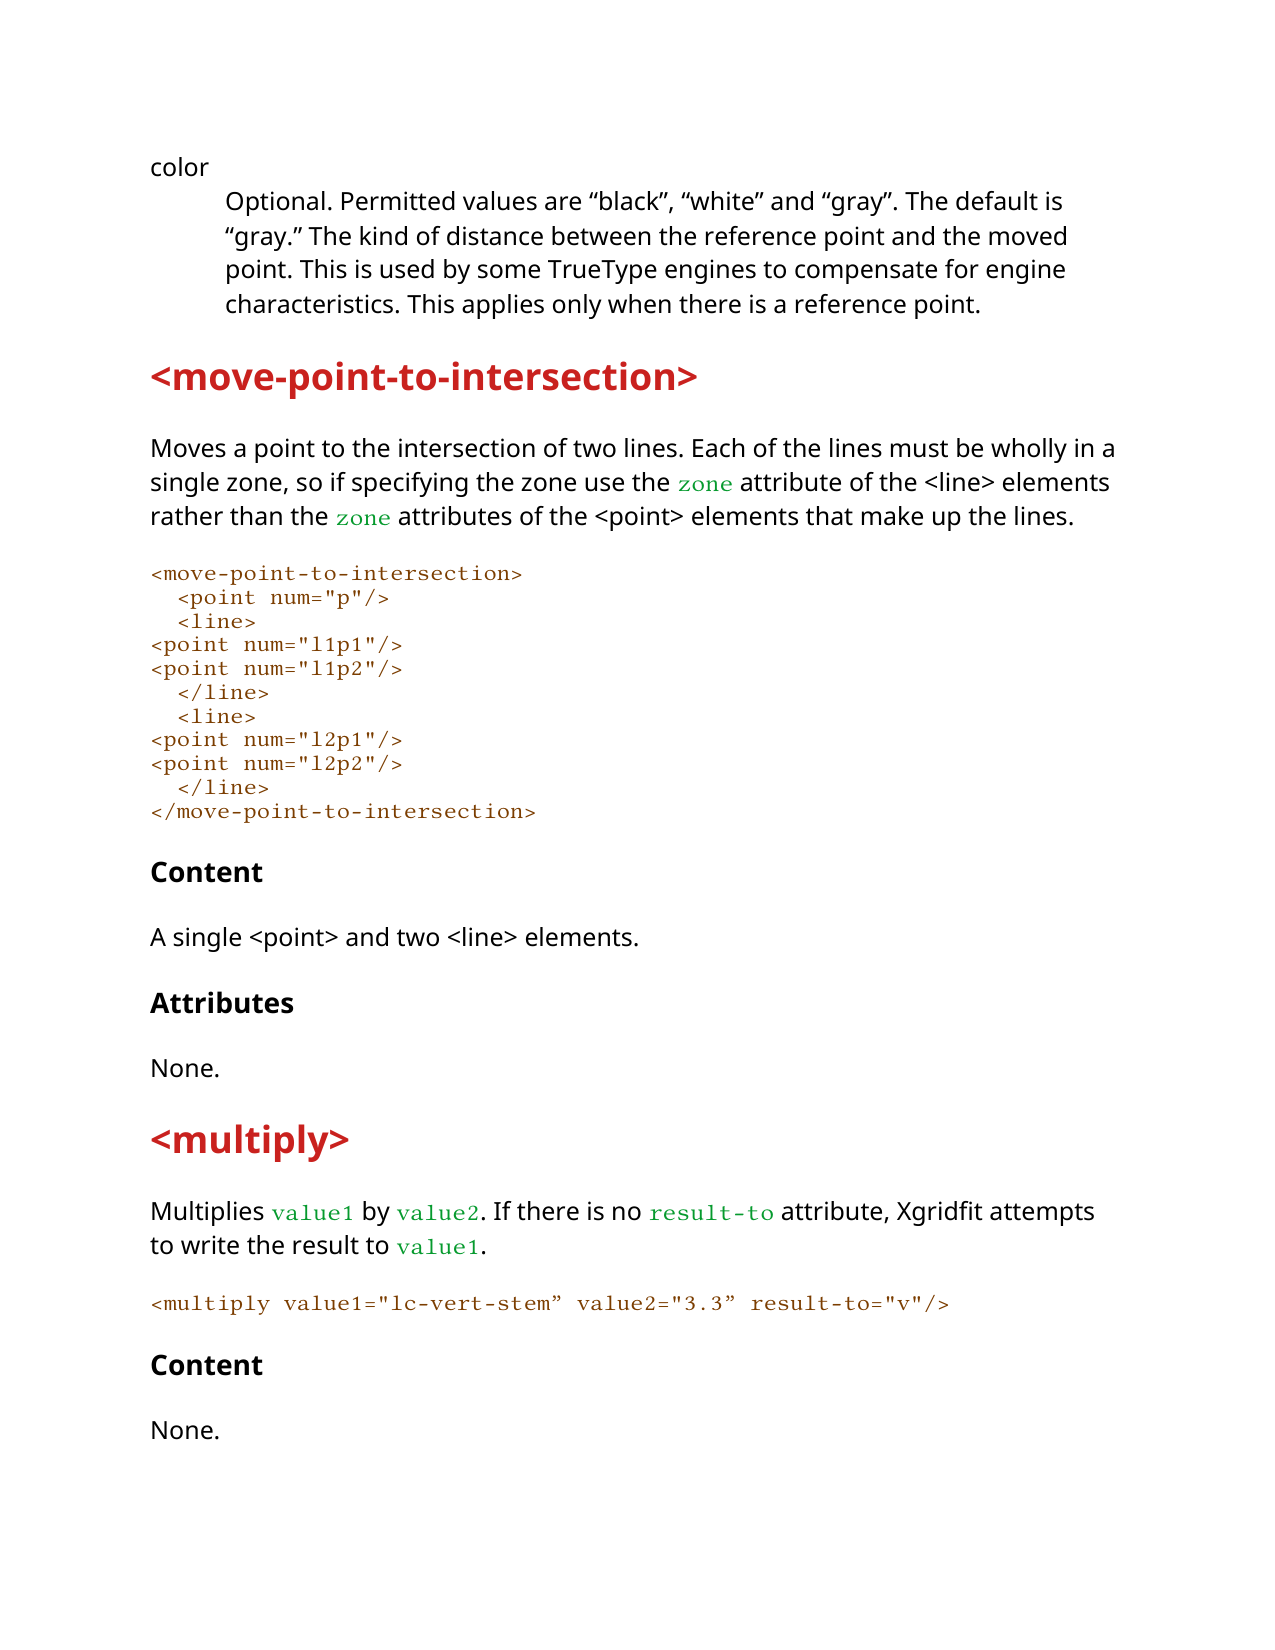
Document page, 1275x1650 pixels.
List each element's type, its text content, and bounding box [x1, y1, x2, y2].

text </line> [150, 776, 1125, 799]
text None. [150, 1051, 1125, 1084]
text <point num="p"/> [150, 586, 1125, 609]
text <multiply value1="lc-vert-stem” value2="3.3” result-to="v"/> [150, 1291, 1125, 1315]
subtitle <move-point-to-intersection> [150, 350, 1125, 401]
text <line> [150, 609, 1125, 633]
subtitle Content [150, 852, 1125, 891]
subtitle Attributes [150, 983, 1125, 1021]
subtitle <multiply> [150, 1114, 1125, 1165]
text </line> [150, 681, 1125, 704]
text <point num="l2p2"/> [150, 752, 1125, 776]
subtitle Content [150, 1345, 1125, 1383]
text <point num="l1p2"/> [150, 657, 1125, 681]
text <point num="l2p1"/> [150, 728, 1125, 752]
text <point num="l1p1"/> [150, 633, 1125, 657]
text Moves a point to the intersection of two lines. Each of the lines must be wholly in a single zone, so if specifying the zone use the zone attribute of the <line> elements rather than the zone attributes of the <point> elements that make up the lines. [150, 431, 1125, 533]
text None. [150, 1412, 1125, 1447]
text Multiplies value1 by value2. If there is no result-to attribute, Xgridfit attempts to write the result to value1. [150, 1194, 1125, 1262]
text color [150, 150, 1125, 184]
text <line> [150, 704, 1125, 728]
text Optional. Permitted values are “black”, “white” and “gray”. The default is “gray.” The kind of distance between the reference point and the moved point. This is used by some TrueType engines to compensate for engine characteristics. This applies only when there is a reference point. [225, 184, 1125, 320]
text <move-point-to-intersection> [150, 562, 1125, 586]
text </move-point-to-intersection> [150, 799, 1125, 823]
text A single <point> and two <line> elements. [150, 920, 1125, 954]
